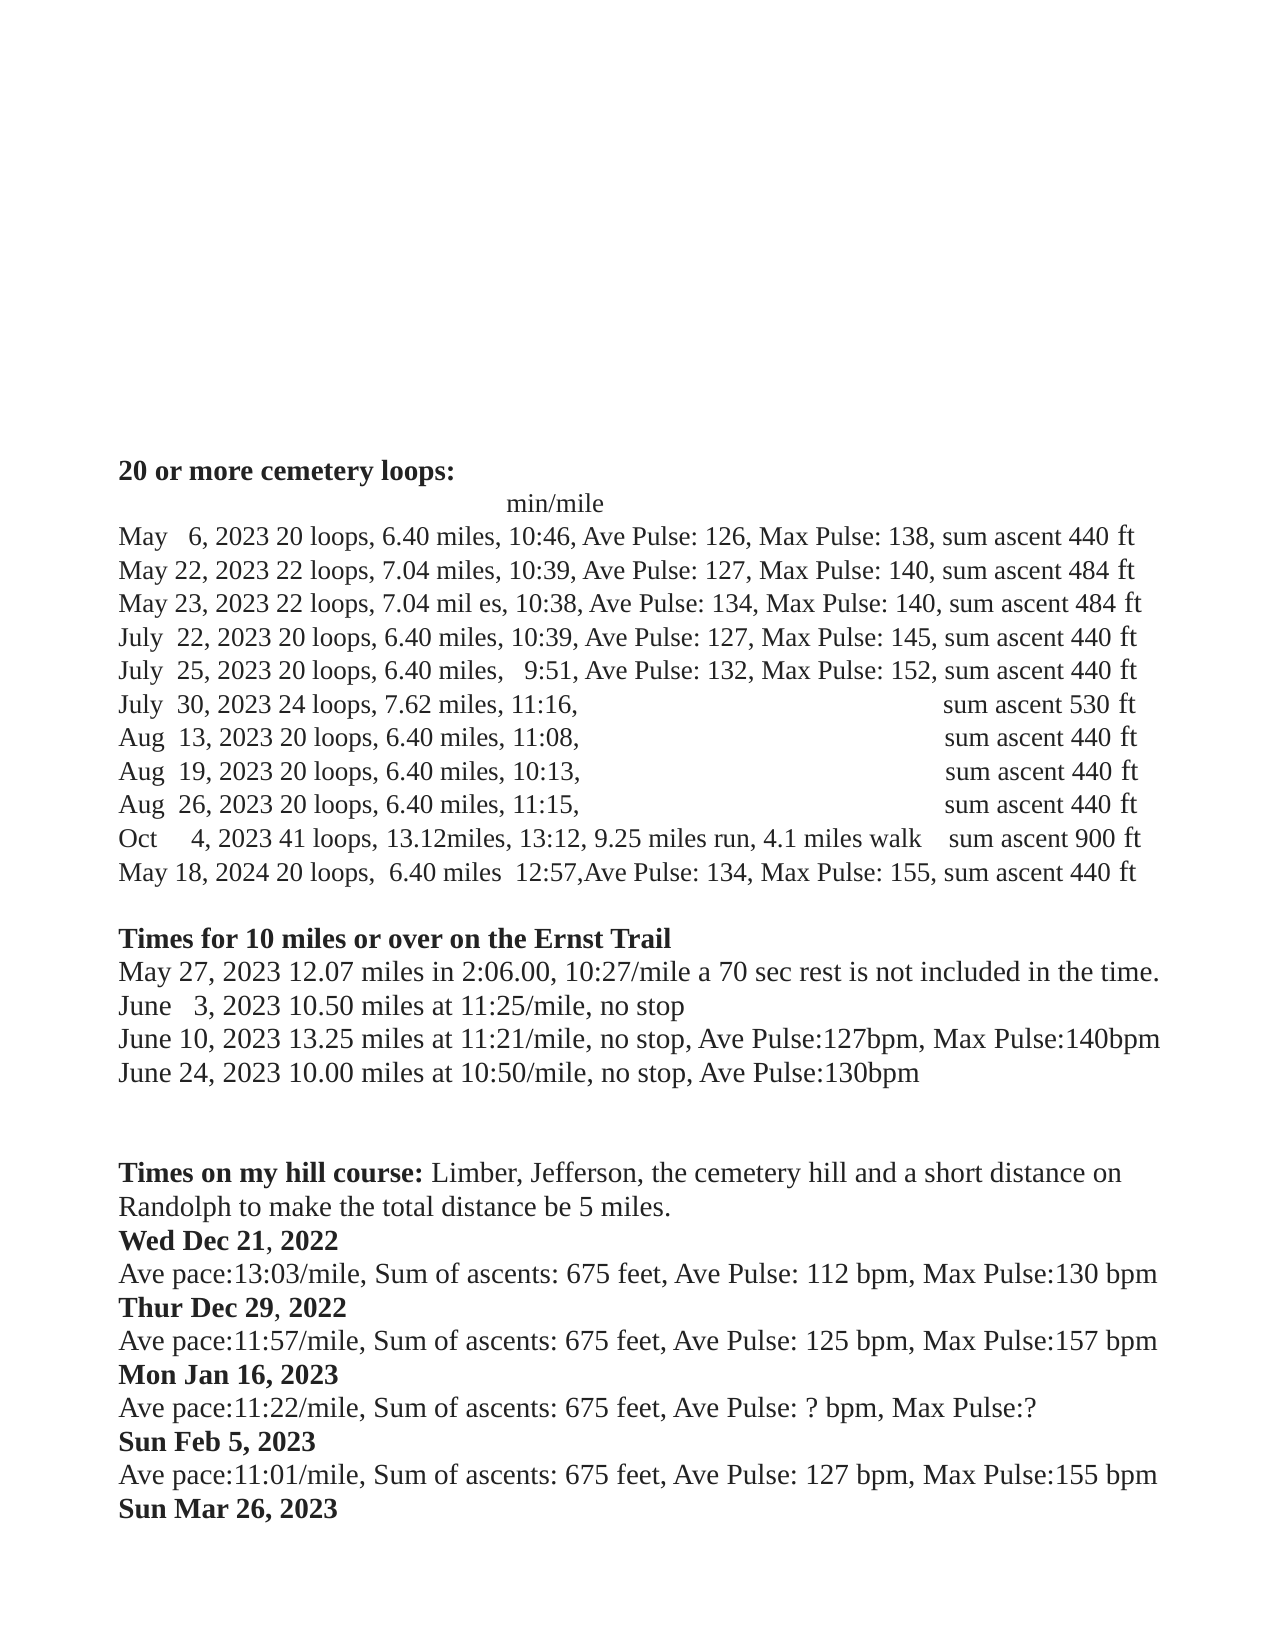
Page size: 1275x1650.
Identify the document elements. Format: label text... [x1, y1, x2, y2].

text June 10, 2023 13.25 miles at 11:21/mile, no stop, Ave Pulse:127bpm, Max Pulse:140bpm [118, 1021, 1161, 1055]
text July 22, 2023 20 loops, 6.40 miles, 10:39, Ave Pulse: 127, Max Pulse: 145, sum ascent 440 ft [118, 619, 1161, 652]
text May 18, 2024 20 loops, 6.40 miles 12:57,Ave Pulse: 134, Max Pulse: 155, sum ascent 440 ft [118, 854, 1161, 887]
text May 22, 2023 22 loops, 7.04 miles, 10:39, Ave Pulse: 127, Max Pulse: 140, sum ascent 484 ft [118, 552, 1161, 585]
text Ave pace:11:22/mile, Sum of ascents: 675 feet, Ave Pulse: ? bpm, Max Pulse:? [118, 1390, 1161, 1424]
text Ave pace:11:01/mile, Sum of ascents: 675 feet, Ave Pulse: 127 bpm, Max Pulse:155 bpm [118, 1457, 1161, 1491]
text Ave pace:13:03/mile, Sum of ascents: 675 feet, Ave Pulse: 112 bpm, Max Pulse:130 bpm [118, 1256, 1161, 1290]
text 20 or more cemetery loops: [118, 453, 1161, 487]
text Oct 4, 2023 41 loops, 13.12miles, 13:12, 9.25 miles run, 4.1 miles walk sum ascent 900 ft [118, 820, 1161, 854]
text June 3, 2023 10.50 miles at 11:25/mile, no stop [118, 988, 1161, 1021]
text Thur Dec 29, 2022 [118, 1290, 1161, 1323]
text July 25, 2023 20 loops, 6.40 miles, 9:51, Ave Pulse: 132, Max Pulse: 152, sum ascent 440 ft [118, 652, 1161, 686]
text May 6, 2023 20 loops, 6.40 miles, 10:46, Ave Pulse: 126, Max Pulse: 138, sum ascent 440 ft [118, 518, 1161, 552]
text June 24, 2023 10.00 miles at 10:50/mile, no stop, Ave Pulse:130bpm [118, 1055, 1161, 1088]
text Aug 13, 2023 20 loops, 6.40 miles, 11:08, sum ascent 440 ft [118, 719, 1161, 753]
text Sun Mar 26, 2023 [118, 1491, 1161, 1524]
text Wed Dec 21, 2022 [118, 1223, 1161, 1256]
text Times on my hill course: Limber, Jefferson, the cemetery hill and a short distance on Randolph to make the total distance be 5 miles. [118, 1156, 1161, 1223]
text Mon Jan 16, 2023 [118, 1357, 1161, 1390]
text May 23, 2023 22 loops, 7.04 mil es, 10:38, Ave Pulse: 134, Max Pulse: 140, sum ascent 484 ft [118, 585, 1161, 619]
text July 30, 2023 24 loops, 7.62 miles, 11:16, sum ascent 530 ft [118, 686, 1161, 719]
text Sun Feb 5, 2023 [118, 1424, 1161, 1457]
text Aug 26, 2023 20 loops, 6.40 miles, 11:15, sum ascent 440 ft [118, 787, 1161, 820]
text Aug 19, 2023 20 loops, 6.40 miles, 10:13, sum ascent 440 ft [118, 753, 1161, 787]
text Times for 10 miles or over on the Ernst Trail [118, 921, 1161, 954]
text min/mile [118, 487, 1161, 518]
text May 27, 2023 12.07 miles in 2:06.00, 10:27/mile a 70 sec rest is not included in the time. [118, 954, 1161, 988]
text Ave pace:11:57/mile, Sum of ascents: 675 feet, Ave Pulse: 125 bpm, Max Pulse:157 bpm [118, 1323, 1161, 1357]
